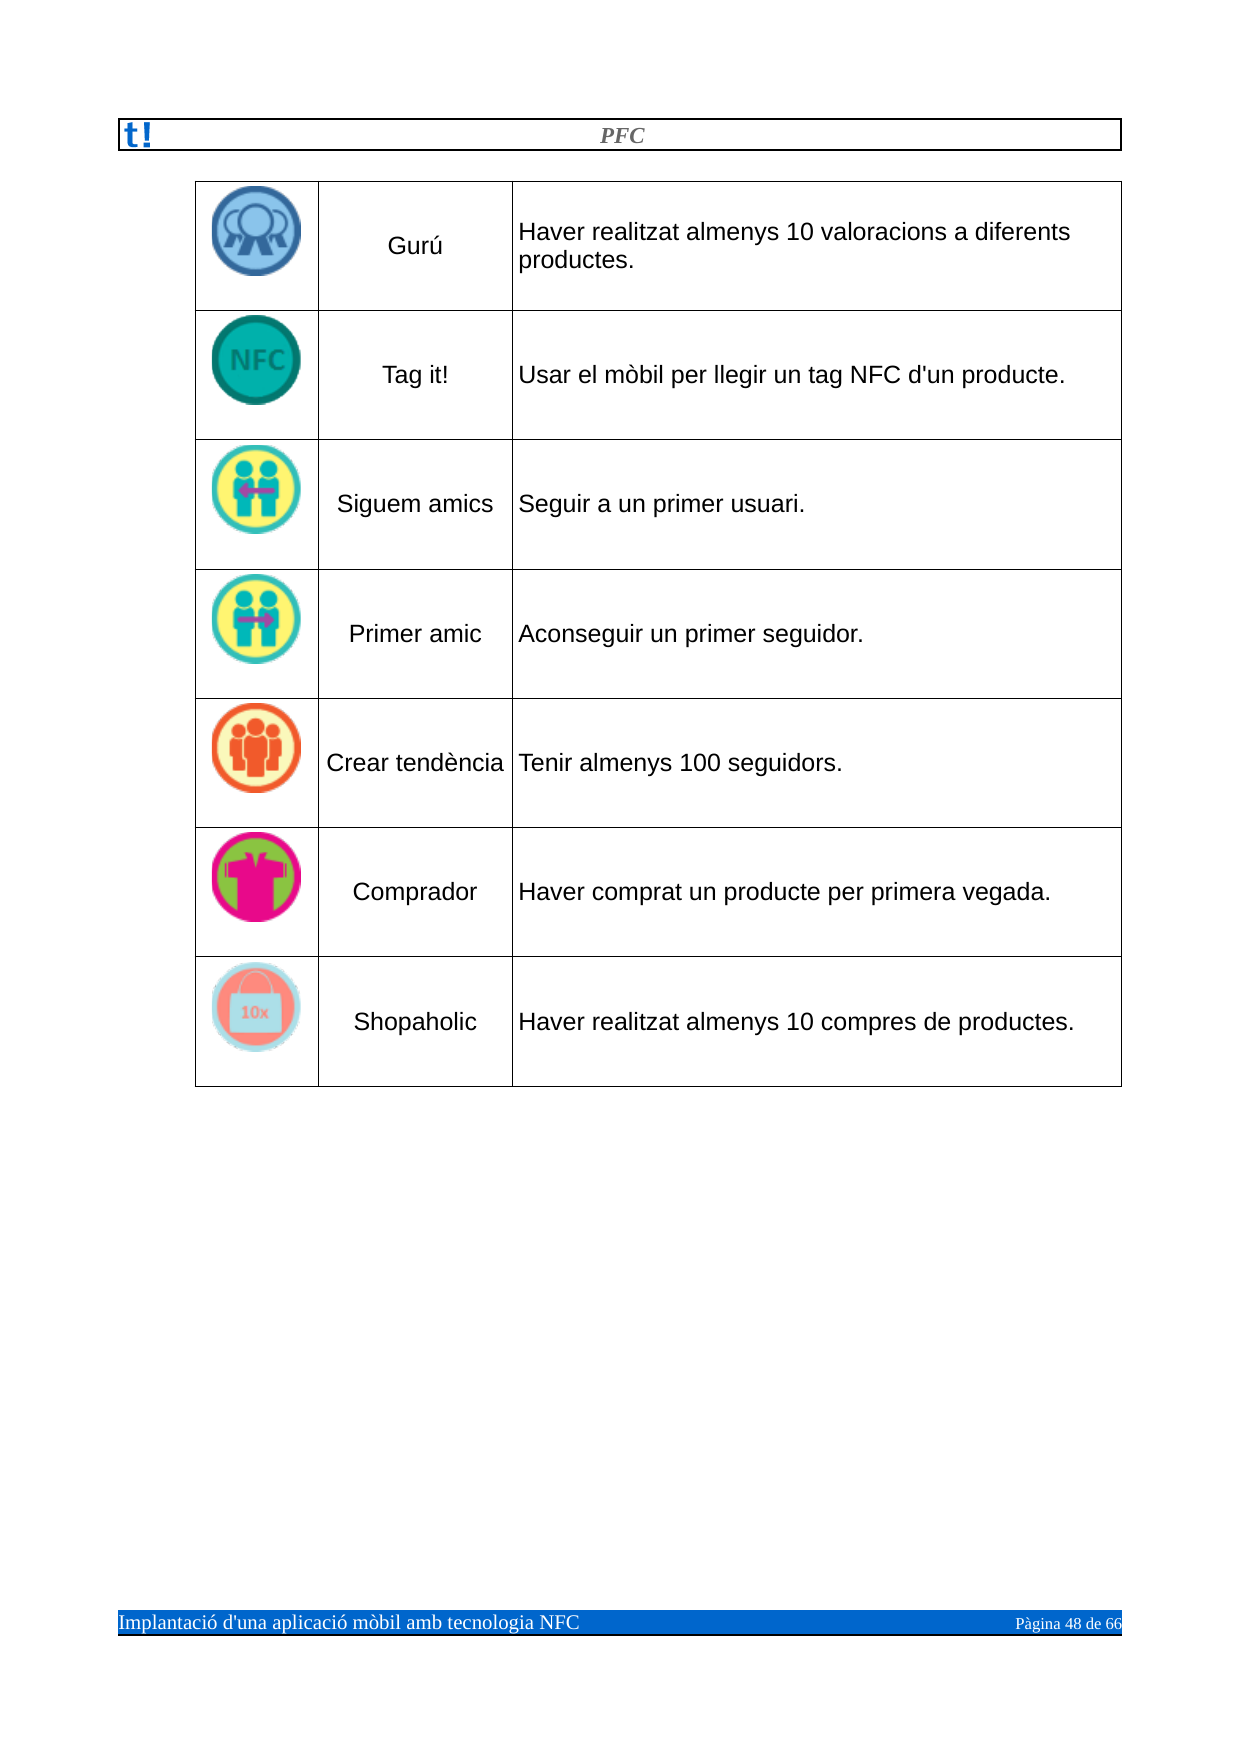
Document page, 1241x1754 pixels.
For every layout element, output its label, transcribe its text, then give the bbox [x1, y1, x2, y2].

table_cell [196, 699, 318, 703]
table_cell Haver realitzat almenys 10 compres de productes. [513, 957, 1121, 1086]
table_cell Comprador [319, 828, 512, 956]
picture [123, 121, 151, 148]
table_cell Aconseguir un primer seguidor. [513, 570, 1121, 698]
table_cell [196, 311, 318, 439]
picture [211, 962, 301, 1052]
picture [211, 574, 301, 664]
table_cell Haver comprat un producte per primera vegada. [513, 828, 1121, 956]
table_cell Seguir a un primer usuari. [513, 440, 1121, 568]
table_cell [196, 182, 318, 310]
picture [211, 186, 301, 276]
table_cell [196, 957, 318, 1086]
picture [211, 315, 301, 405]
table_cell Crear tendència [319, 699, 512, 827]
picture [211, 445, 301, 534]
table_cell Tag it! [319, 311, 512, 439]
picture [211, 703, 301, 793]
table_cell Gurú [319, 182, 512, 310]
table_cell Usar el mòbil per llegir un tag NFC d'un producte. [513, 311, 1121, 439]
table_cell [196, 828, 318, 956]
table_cell [196, 570, 318, 698]
table_cell Siguem amics [319, 440, 512, 568]
table_cell [196, 704, 318, 827]
table_cell Primer amic [319, 570, 512, 698]
picture [211, 832, 301, 922]
table_cell Tenir almenys 100 seguidors. [513, 699, 1121, 827]
table_cell Shopaholic [319, 957, 512, 1086]
table_cell Haver realitzat almenys 10 valoracions a diferents productes. [513, 182, 1121, 310]
table_cell [196, 440, 318, 568]
